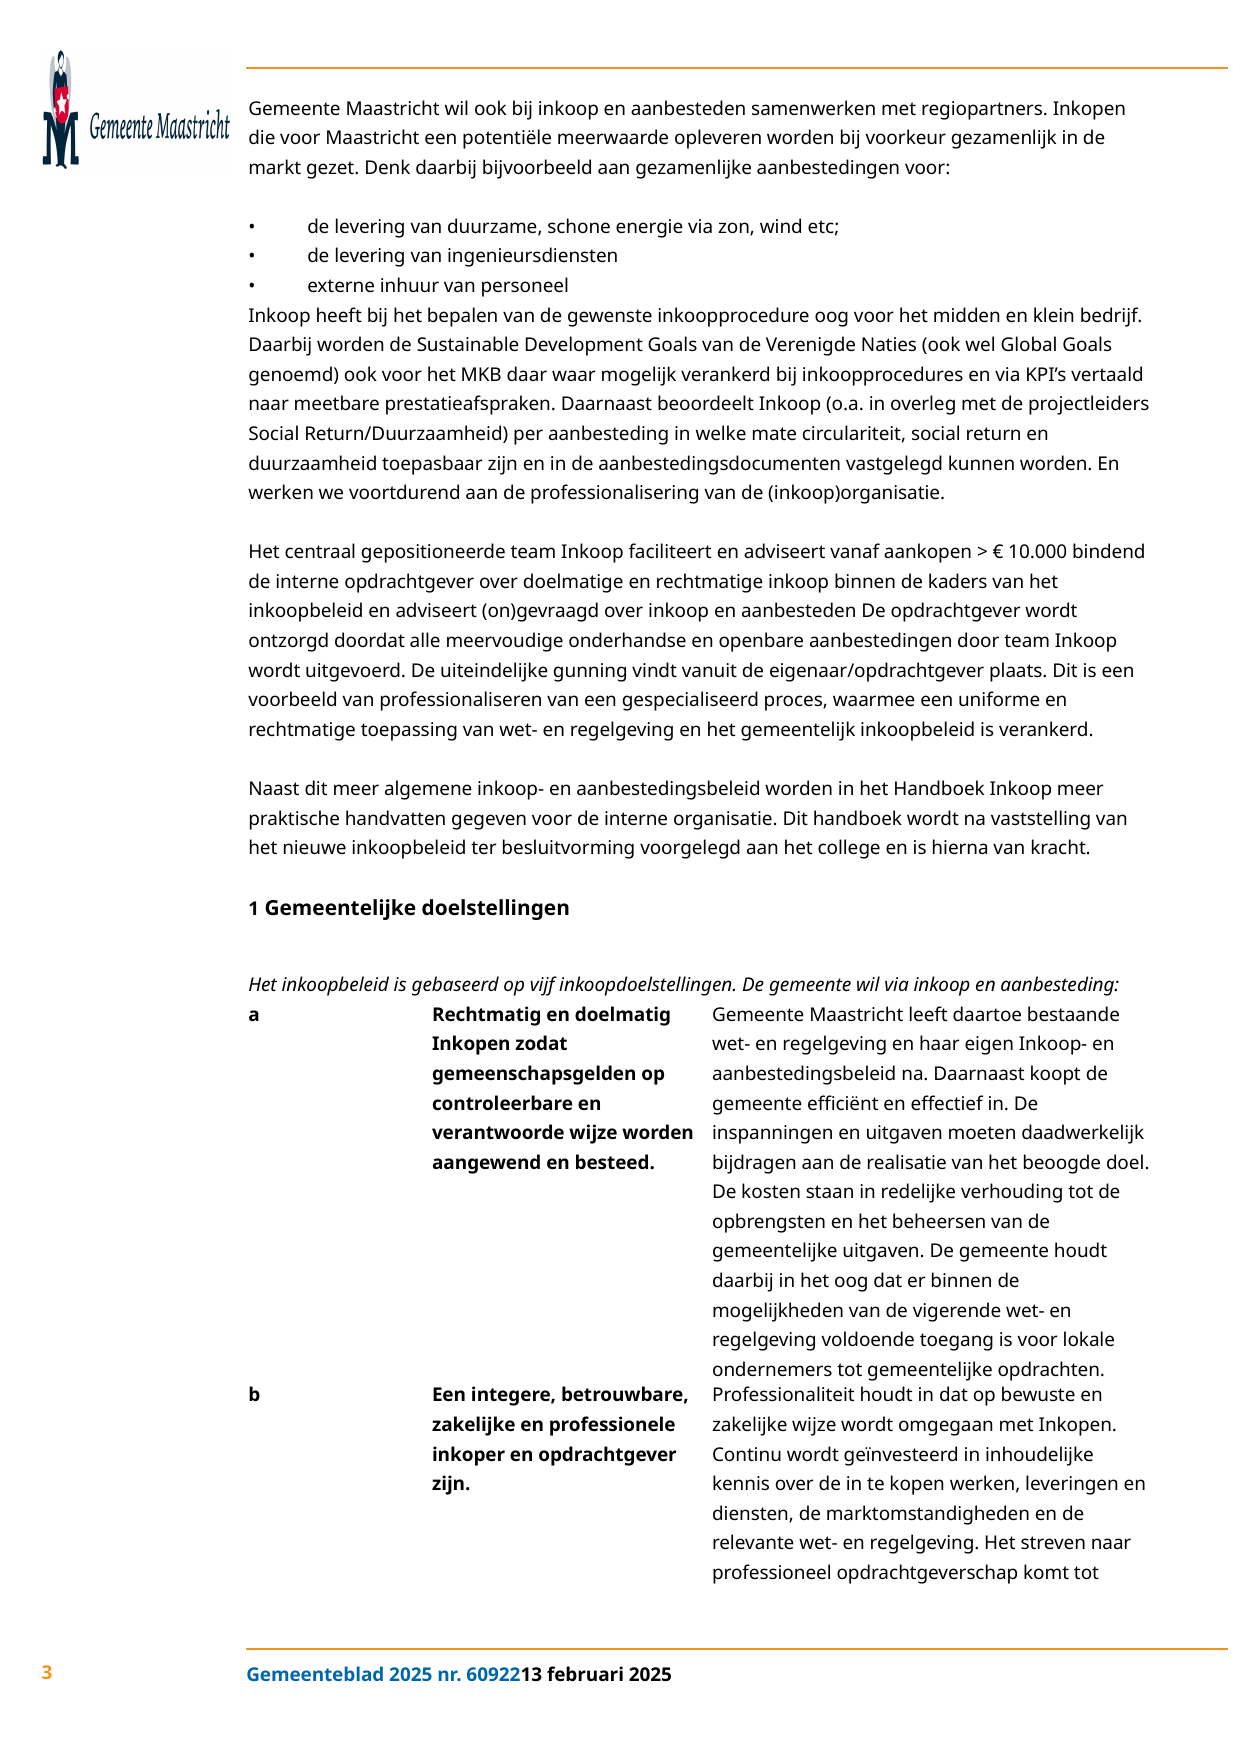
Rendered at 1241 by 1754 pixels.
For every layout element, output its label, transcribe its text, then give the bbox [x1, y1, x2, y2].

table_cell Professionaliteit houdt in dat op bewuste en zakelijke wijze wordt omgegaan met Inkopen. Continu wordt geïnvesteerd in inhoudelijke kennis over de in te kopen werken, leveringen en diensten, de marktomstandigheden en de relevante wet- en regelgeving. Het streven naar professioneel opdrachtgeverschap komt tot [712, 1382, 1152, 1585]
list de levering van duurzame, schone energie via zon, wind etc; [248, 213, 1152, 239]
list externe inhuur van personeel [248, 272, 1152, 298]
table_cell Een integere, betrouwbare, zakelijke en professionele inkoper en opdrachtgever zijn. [432, 1382, 712, 1585]
table_header Rechtmatig en doelmatig Inkopen zodat gemeenschapsgelden op controleerbare en verantwoorde wijze worden aangewend en besteed. [432, 1001, 712, 1382]
text Het inkoopbeleid is gebaseerd op vijf inkoopdoelstellingen. De gemeente wil via inkoop en aanbesteding: [248, 971, 1152, 997]
text Inkoop heeft bij het bepalen van de gewenste inkoopprocedure oog voor het midden en klein bedrijf. Daarbij worden de Sustainable Development Goals van de Verenigde Naties (ook wel Global Goals genoemd) ook voor het MKB daar waar mogelijk verankerd bij inkoopprocedures en via KPI’s vertaald naar meetbare prestatieafspraken. Daarnaast beoordeelt Inkoop (o.a. in overleg met de projectleiders Social Return/Duurzaamheid) per aanbesteding in welke mate circulariteit, social return en duurzaamheid toepasbaar zijn en in de aanbestedingsdocumenten vastgelegd kunnen worden. En werken we voortdurend aan de professionalisering van de (inkoop)organisatie. [248, 302, 1152, 505]
table_header a [248, 1001, 432, 1382]
table_cell b [248, 1382, 432, 1585]
text Het centraal gepositioneerde team Inkoop faciliteert en adviseert vanaf aankopen > € 10.000 bindend de interne opdrachtgever over doelmatige en rechtmatige inkoop binnen de kaders van het inkoopbeleid en adviseert (on)gevraagd over inkoop en aanbesteden De opdrachtgever wordt ontzorgd doordat alle meervoudige onderhandse en openbare aanbestedingen door team Inkoop wordt uitgevoerd. De uiteindelijke gunning vindt vanuit de eigenaar/opdrachtgever plaats. Dit is een voorbeeld van professionaliseren van een gespecialiseerd proces, waarmee een uniforme en rechtmatige toepassing van wet- en regelgeving en het gemeentelijk inkoopbeleid is verankerd. [248, 538, 1152, 742]
text Naast dit meer algemene inkoop- en aanbestedingsbeleid worden in het Handboek Inkoop meer praktische handvatten gegeven voor de interne organisatie. Dit handboek wordt na vaststelling van het nieuwe inkoopbeleid ter besluitvorming voorgelegd aan het college en is hierna van kracht. [248, 775, 1152, 860]
table_header Gemeente Maastricht leeft daartoe bestaande wet- en regelgeving en haar eigen Inkoop- en aanbestedingsbeleid na. Daarnaast koopt de gemeente efficiënt en effectief in. De inspanningen en uitgaven moeten daadwerkelijk bijdragen aan de realisatie van het beoogde doel. De kosten staan in redelijke verhouding tot de opbrengsten en het beheersen van de gemeentelijke uitgaven. De gemeente houdt daarbij in het oog dat er binnen de mogelijkheden van de vigerende wet- en regelgeving voldoende toegang is voor lokale ondernemers tot gemeentelijke opdrachten. [712, 1001, 1152, 1382]
picture [41, 47, 231, 172]
text Gemeente Maastricht wil ook bij inkoop en aanbesteden samenwerken met regiopartners. Inkopen die voor Maastricht een potentiële meerwaarde opleveren worden bij voorkeur gezamenlijk in de markt gezet. Denk daarbij bijvoorbeeld aan gezamenlijke aanbestedingen voor: [248, 95, 1152, 180]
text 1 Gemeentelijke doelstellingen [248, 893, 1152, 922]
list de levering van ingenieursdiensten [248, 243, 1152, 268]
